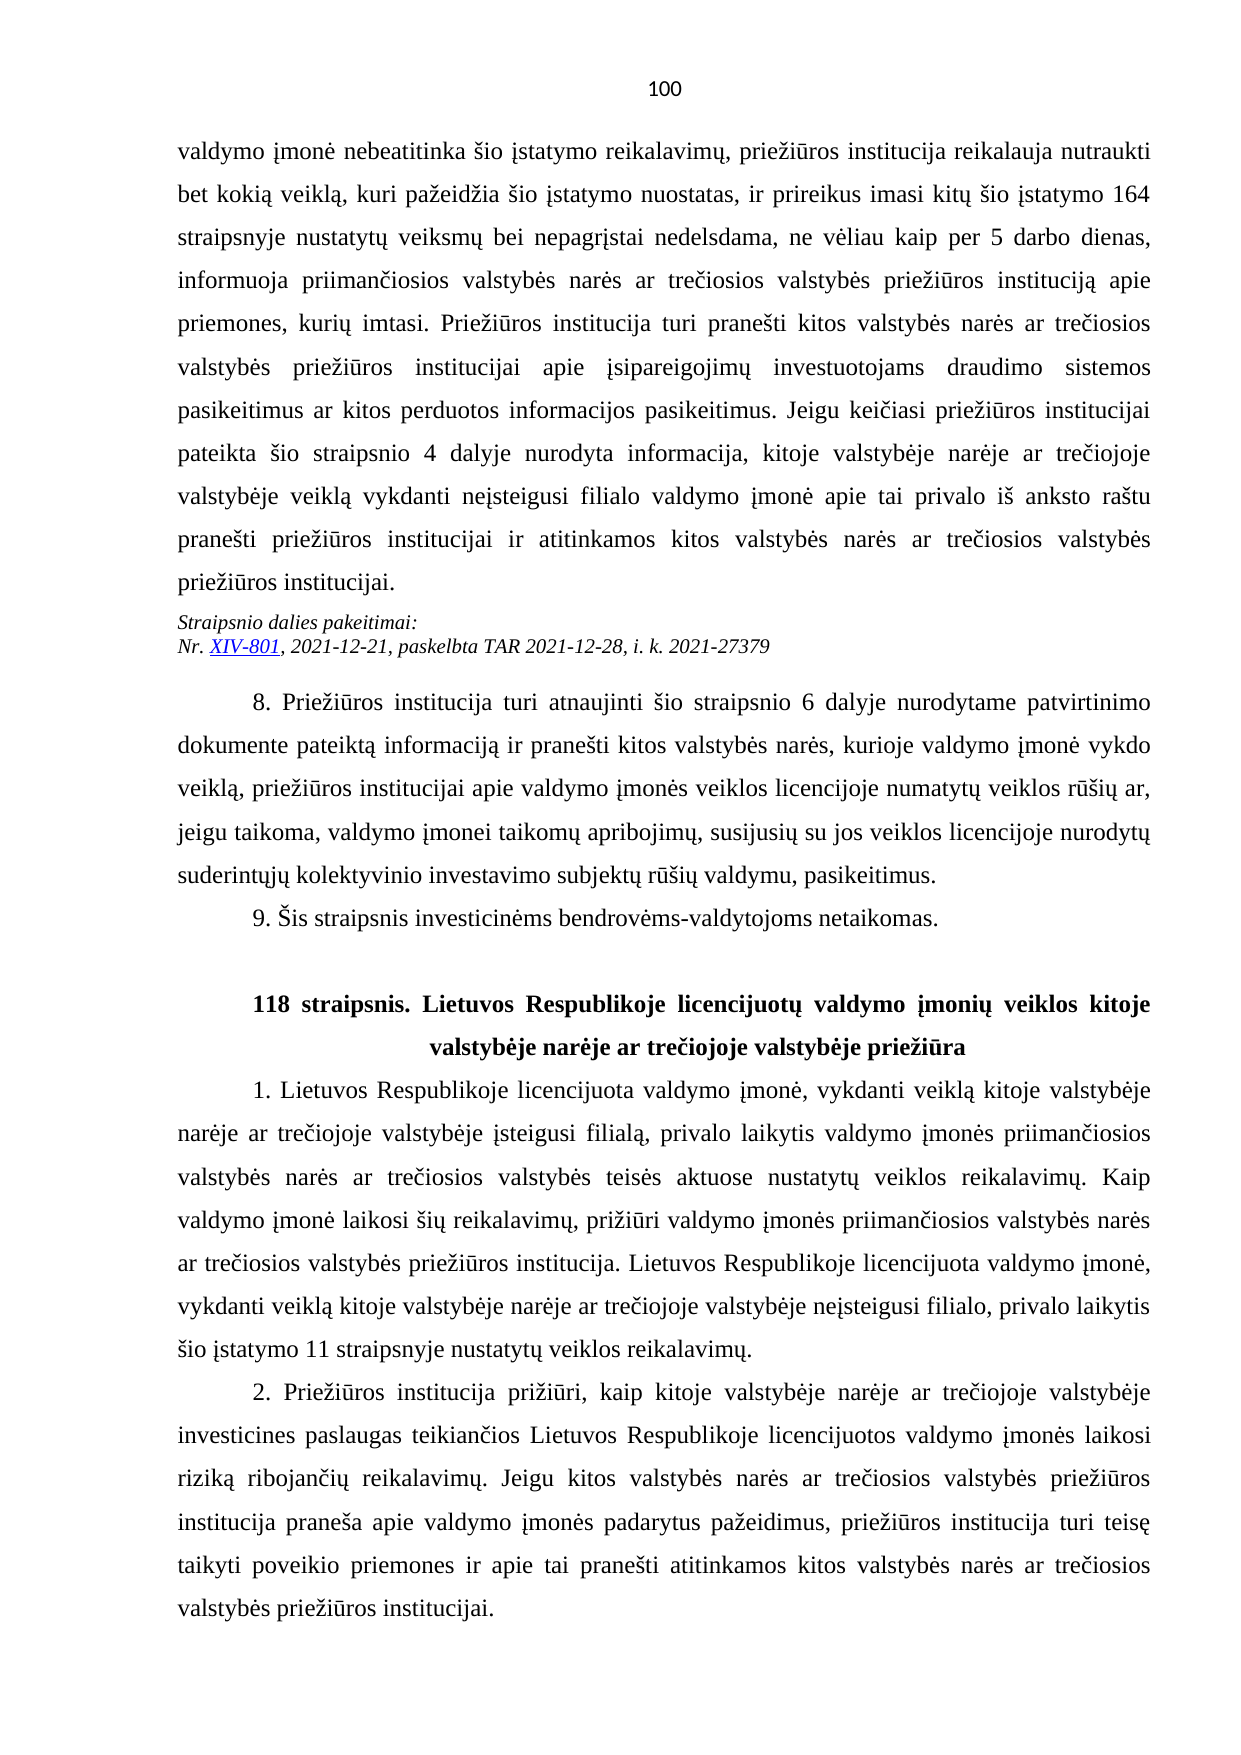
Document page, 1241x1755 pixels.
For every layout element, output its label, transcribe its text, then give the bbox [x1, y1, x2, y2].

text 1. Lietuvos Respublikoje licencijuota valdymo įmonė, vykdanti veiklą kitoje valstybėje narėje ar trečiojoje valstybėje įsteigusi filialą, privalo laikytis valdymo įmonės priimančiosios valstybės narės ar trečiosios valstybės teisės aktuose nustatytų veiklos reikalavimų. Kaip valdymo įmonė laikosi šių reikalavimų, prižiūri valdymo įmonės priimančiosios valstybės narės ar trečiosios valstybės priežiūros institucija. Lietuvos Respublikoje licencijuota valdymo įmonė, vykdanti veiklą kitoje valstybėje narėje ar trečiojoje valstybėje neįsteigusi filialo, privalo laikytis šio įstatymo 11 straipsnyje nustatytų veiklos reikalavimų. [177, 1075, 1152, 1363]
text 2. Priežiūros institucija prižiūri, kaip kitoje valstybėje narėje ar trečiojoje valstybėje investicines paslaugas teikiančios Lietuvos Respublikoje licencijuotos valdymo įmonės laikosi riziką ribojančių reikalavimų. Jeigu kitos valstybės narės ar trečiosios valstybės priežiūros institucija praneša apie valdymo įmonės padarytus pažeidimus, priežiūros institucija turi teisę taikyti poveikio priemones ir apie tai pranešti atitinkamos kitos valstybės narės ar trečiosios valstybės priežiūros institucijai. [177, 1377, 1152, 1622]
text 9. Šis straipsnis investicinėms bendrovėms-valdytojoms netaikomas. [177, 903, 1152, 932]
text 8. Priežiūros institucija turi atnaujinti šio straipsnio 6 dalyje nurodytame patvirtinimo dokumente pateiktą informaciją ir pranešti kitos valstybės narės, kurioje valdymo įmonė vykdo veiklą, priežiūros institucijai apie valdymo įmonės veiklos licencijoje numatytų veiklos rūšių ar, jeigu taikoma, valdymo įmonei taikomų apribojimų, susijusių su jos veiklos licencijoje nurodytų suderintųjų kolektyvinio investavimo subjektų rūšių valdymu, pasikeitimus. [177, 687, 1152, 888]
text Straipsnio dalies pakeitimai: [177, 610, 1152, 634]
text Nr. XIV-801, 2021-12-21, paskelbta TAR 2021-12-28, i. k. 2021-27379 [177, 634, 1152, 658]
text 118 straipsnis. Lietuvos Respublikoje licencijuotų valdymo įmonių veiklos kitoje valstybėje narėje ar trečiojoje valstybėje priežiūra [252, 989, 1152, 1061]
text valdymo įmonė nebeatitinka šio įstatymo reikalavimų, priežiūros institucija reikalauja nutraukti bet kokią veiklą, kuri pažeidžia šio įstatymo nuostatas, ir prireikus imasi kitų šio įstatymo 164 straipsnyje nustatytų veiksmų bei nepagrįstai nedelsdama, ne vėliau kaip per 5 darbo dienas, informuoja priimančiosios valstybės narės ar trečiosios valstybės priežiūros instituciją apie priemones, kurių imtasi. Priežiūros institucija turi pranešti kitos valstybės narės ar trečiosios valstybės priežiūros institucijai apie įsipareigojimų investuotojams draudimo sistemos pasikeitimus ar kitos perduotos informacijos pasikeitimus. Jeigu keičiasi priežiūros institucijai pateikta šio straipsnio 4 dalyje nurodyta informacija, kitoje valstybėje narėje ar trečiojoje valstybėje veiklą vykdanti neįsteigusi filialo valdymo įmonė apie tai privalo iš anksto raštu pranešti priežiūros institucijai ir atitinkamos kitos valstybės narės ar trečiosios valstybės priežiūros institucijai. [177, 136, 1152, 596]
